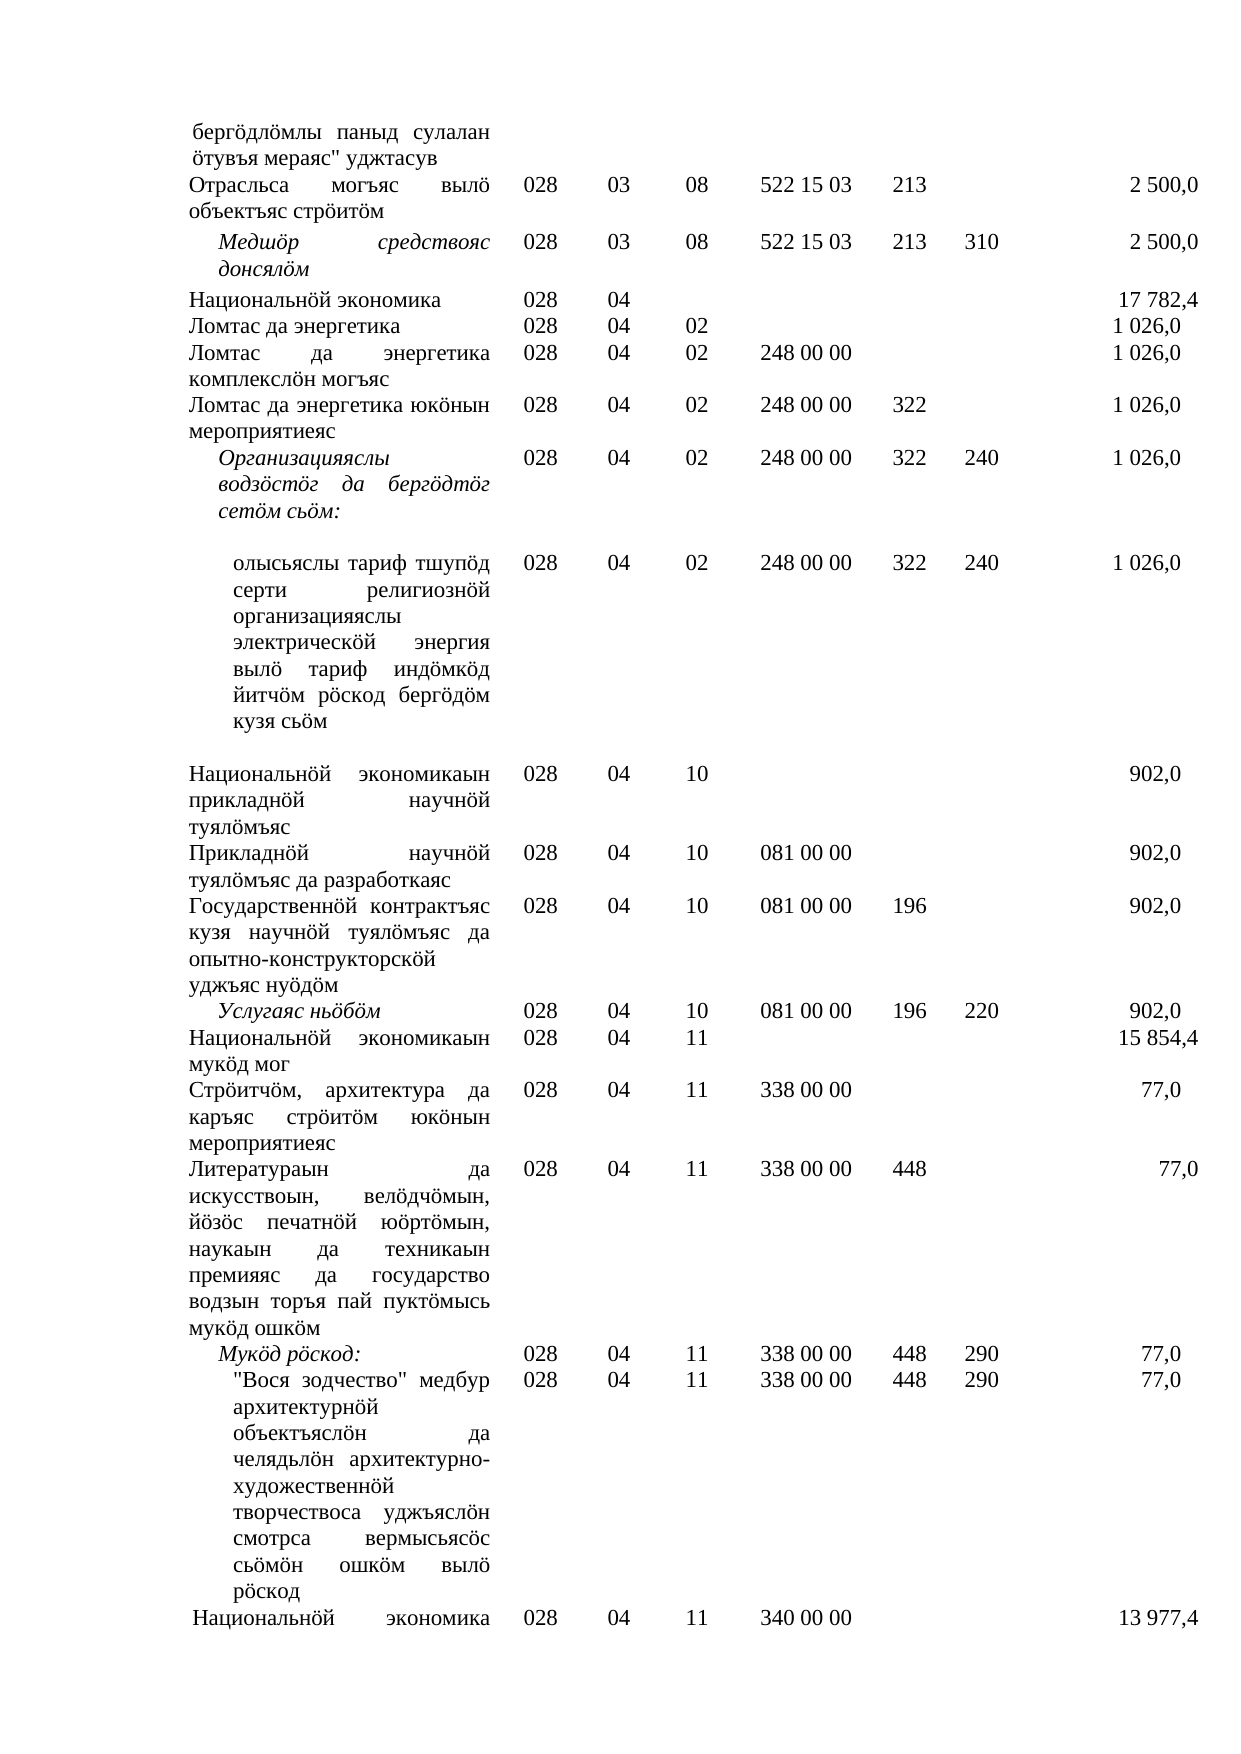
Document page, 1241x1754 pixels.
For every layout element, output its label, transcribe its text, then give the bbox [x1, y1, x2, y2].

table_cell 522 15 03 [736, 171, 876, 228]
table_cell 290 [943, 1366, 1021, 1603]
table_cell 04 [580, 1076, 658, 1156]
table_cell Организацияяслы водзöстöг да бергöдтöг сетöм сьöм: [177, 444, 501, 549]
table_cell 04 [580, 549, 658, 760]
table_cell [943, 339, 1021, 391]
table_cell 028 [501, 286, 579, 312]
table_cell 028 [501, 1366, 579, 1603]
table_cell [658, 118, 736, 171]
table_cell 213 [876, 228, 942, 286]
table_cell 04 [580, 998, 658, 1024]
table_cell 13 977,4 [1021, 1604, 1209, 1630]
table_cell 04 [580, 1340, 658, 1366]
table_cell 77,0 [1021, 1156, 1209, 1340]
table_cell 08 [658, 228, 736, 286]
table_cell [736, 286, 876, 312]
table_cell [943, 892, 1021, 997]
table_cell 02 [658, 391, 736, 444]
table_cell Национальнöй экономикаын прикладнöй научнöй туялöмъяс [177, 760, 501, 839]
table_cell 08 [658, 171, 736, 228]
table_cell [943, 171, 1021, 228]
table_cell 448 [876, 1340, 942, 1366]
table_cell 04 [580, 760, 658, 839]
table_cell [943, 760, 1021, 839]
table_cell 1 026,0 [1021, 444, 1209, 549]
table_cell 196 [876, 998, 942, 1024]
table_cell 448 [876, 1156, 942, 1340]
table_cell 1 026,0 [1021, 339, 1209, 391]
table_cell 196 [876, 892, 942, 997]
table_cell 11 [658, 1156, 736, 1340]
table_cell Отрасльса могъяс вылö объектъяс стрöитöм [177, 171, 501, 228]
table_cell 240 [943, 549, 1021, 760]
table_cell 02 [658, 312, 736, 338]
table_cell 04 [580, 1604, 658, 1630]
table_cell 10 [658, 892, 736, 997]
table_cell [943, 312, 1021, 338]
table_cell [943, 391, 1021, 444]
table_cell 902,0 [1021, 998, 1209, 1024]
table_cell 11 [658, 1604, 736, 1630]
table_cell [943, 1024, 1021, 1076]
table_cell 1 026,0 [1021, 312, 1209, 338]
table_cell 04 [580, 339, 658, 391]
table_cell 17 782,4 [1021, 286, 1209, 312]
table_cell 338 00 00 [736, 1366, 876, 1603]
table_cell бергöдлöмлы паныд сулалан öтувъя мераяс" уджтасув [177, 118, 501, 171]
table_cell [943, 839, 1021, 892]
table_cell 04 [580, 1366, 658, 1603]
table_cell 028 [501, 171, 579, 228]
table_cell 338 00 00 [736, 1076, 876, 1156]
table_cell 77,0 [1021, 1340, 1209, 1366]
table_cell 11 [658, 1366, 736, 1603]
table_cell 213 [876, 171, 942, 228]
table_cell Национальнöй экономикаын мукöд мог [177, 1024, 501, 1076]
table_cell [736, 760, 876, 839]
table_cell [876, 339, 942, 391]
table_cell 028 [501, 312, 579, 338]
table_cell 11 [658, 1076, 736, 1156]
table_cell [876, 839, 942, 892]
table_cell 028 [501, 760, 579, 839]
table_cell 902,0 [1021, 839, 1209, 892]
table_cell олысьяслы тариф тшупöд серти религиознöй организацияяслы электрическöй энергия вылö тариф индöмкöд йитчöм рöскод бергöдöм кузя сьöм [177, 549, 501, 760]
table_cell 028 [501, 444, 579, 549]
table_cell 04 [580, 444, 658, 549]
table_cell 02 [658, 339, 736, 391]
table_cell 081 00 00 [736, 839, 876, 892]
table_cell 03 [580, 171, 658, 228]
table_cell [876, 760, 942, 839]
table_cell 10 [658, 839, 736, 892]
table_cell [876, 1076, 942, 1156]
table_cell 028 [501, 1076, 579, 1156]
table_cell Национальнöй экономика [177, 286, 501, 312]
table_cell 310 [943, 228, 1021, 286]
table_cell [876, 1024, 942, 1076]
table_cell 10 [658, 998, 736, 1024]
table_cell 02 [658, 444, 736, 549]
table_cell 77,0 [1021, 1076, 1209, 1156]
table_cell 04 [580, 1024, 658, 1076]
table_cell 028 [501, 1156, 579, 1340]
table_cell Литератураын да искусствоын, велöдчöмын, йöзöс печатнöй юöртöмын, наукаын да техникаын премияяс да государство водзын торъя пай пуктöмысь мукöд ошкöм [177, 1156, 501, 1340]
table_cell 77,0 [1021, 1366, 1209, 1603]
table_cell 220 [943, 998, 1021, 1024]
table_cell [943, 1076, 1021, 1156]
table_cell 028 [501, 228, 579, 286]
table_cell 028 [501, 892, 579, 997]
table_cell 248 00 00 [736, 391, 876, 444]
table_cell [876, 286, 942, 312]
table_cell 248 00 00 [736, 339, 876, 391]
table_cell Национальнöй экономика [177, 1604, 501, 1630]
table_cell Услугаяс ньöбöм [177, 998, 501, 1024]
table_cell 04 [580, 391, 658, 444]
table_cell 2 500,0 [1021, 171, 1209, 228]
table_cell [736, 312, 876, 338]
table_cell 338 00 00 [736, 1156, 876, 1340]
table_cell 10 [658, 760, 736, 839]
table_cell 322 [876, 549, 942, 760]
table_cell 04 [580, 892, 658, 997]
table_cell [876, 1604, 942, 1630]
table_cell [876, 118, 942, 171]
table_cell 248 00 00 [736, 444, 876, 549]
table_cell Стрöитчöм, архитектура да каръяс стрöитöм юкöнын мероприятиеяс [177, 1076, 501, 1156]
table_cell [943, 118, 1021, 171]
table_cell 11 [658, 1340, 736, 1366]
table_cell [876, 312, 942, 338]
table_cell 028 [501, 339, 579, 391]
table_cell [736, 118, 876, 171]
table_cell "Вося зодчество" медбур архитектурнöй объектъяслöн да челядьлöн архитектурно-художественнöй творчествоса уджъяслöн смотрса вермысьясöс сьöмöн ошкöм вылö рöскод [177, 1366, 501, 1603]
table_cell 322 [876, 391, 942, 444]
table_cell 081 00 00 [736, 892, 876, 997]
table_cell 2 500,0 [1021, 228, 1209, 286]
table_cell 04 [580, 286, 658, 312]
table_cell 15 854,4 [1021, 1024, 1209, 1076]
table_cell 248 00 00 [736, 549, 876, 760]
table_cell 902,0 [1021, 892, 1209, 997]
table_cell [943, 1156, 1021, 1340]
table_cell 04 [580, 839, 658, 892]
table_cell 028 [501, 1604, 579, 1630]
table_cell 902,0 [1021, 760, 1209, 839]
table_cell 028 [501, 549, 579, 760]
table_cell Государственнöй контрактъяс кузя научнöй туялöмъяс да опытно-конструкторскöй уджъяс нуöдöм [177, 892, 501, 997]
table_cell 522 15 03 [736, 228, 876, 286]
table_cell 448 [876, 1366, 942, 1603]
table_cell [580, 118, 658, 171]
table_cell 028 [501, 839, 579, 892]
table_cell [943, 1604, 1021, 1630]
table_cell 028 [501, 391, 579, 444]
table_cell [943, 286, 1021, 312]
table_cell [736, 1024, 876, 1076]
table_cell 03 [580, 228, 658, 286]
table_cell 028 [501, 1024, 579, 1076]
table_cell 338 00 00 [736, 1340, 876, 1366]
table_cell Ломтас да энергетика комплекслöн могъяс [177, 339, 501, 391]
table_cell 02 [658, 549, 736, 760]
table_cell Мукöд рöскод: [177, 1340, 501, 1366]
table_cell 028 [501, 998, 579, 1024]
table_cell 028 [501, 1340, 579, 1366]
table_cell 340 00 00 [736, 1604, 876, 1630]
table_cell Медшöр средствояс донсялöм [177, 228, 501, 286]
table_cell 081 00 00 [736, 998, 876, 1024]
table_cell Ломтас да энергетика [177, 312, 501, 338]
table_cell [501, 118, 579, 171]
table_cell 240 [943, 444, 1021, 549]
table_cell [1021, 118, 1209, 171]
table_cell 1 026,0 [1021, 391, 1209, 444]
table_cell 322 [876, 444, 942, 549]
table_cell 11 [658, 1024, 736, 1076]
table_cell 04 [580, 1156, 658, 1340]
table_cell 04 [580, 312, 658, 338]
table_cell Ломтас да энергетика юкöнын мероприятиеяс [177, 391, 501, 444]
table_cell 290 [943, 1340, 1021, 1366]
table_cell 1 026,0 [1021, 549, 1209, 760]
table_cell [658, 286, 736, 312]
table_cell Прикладнöй научнöй туялöмъяс да разработкаяс [177, 839, 501, 892]
